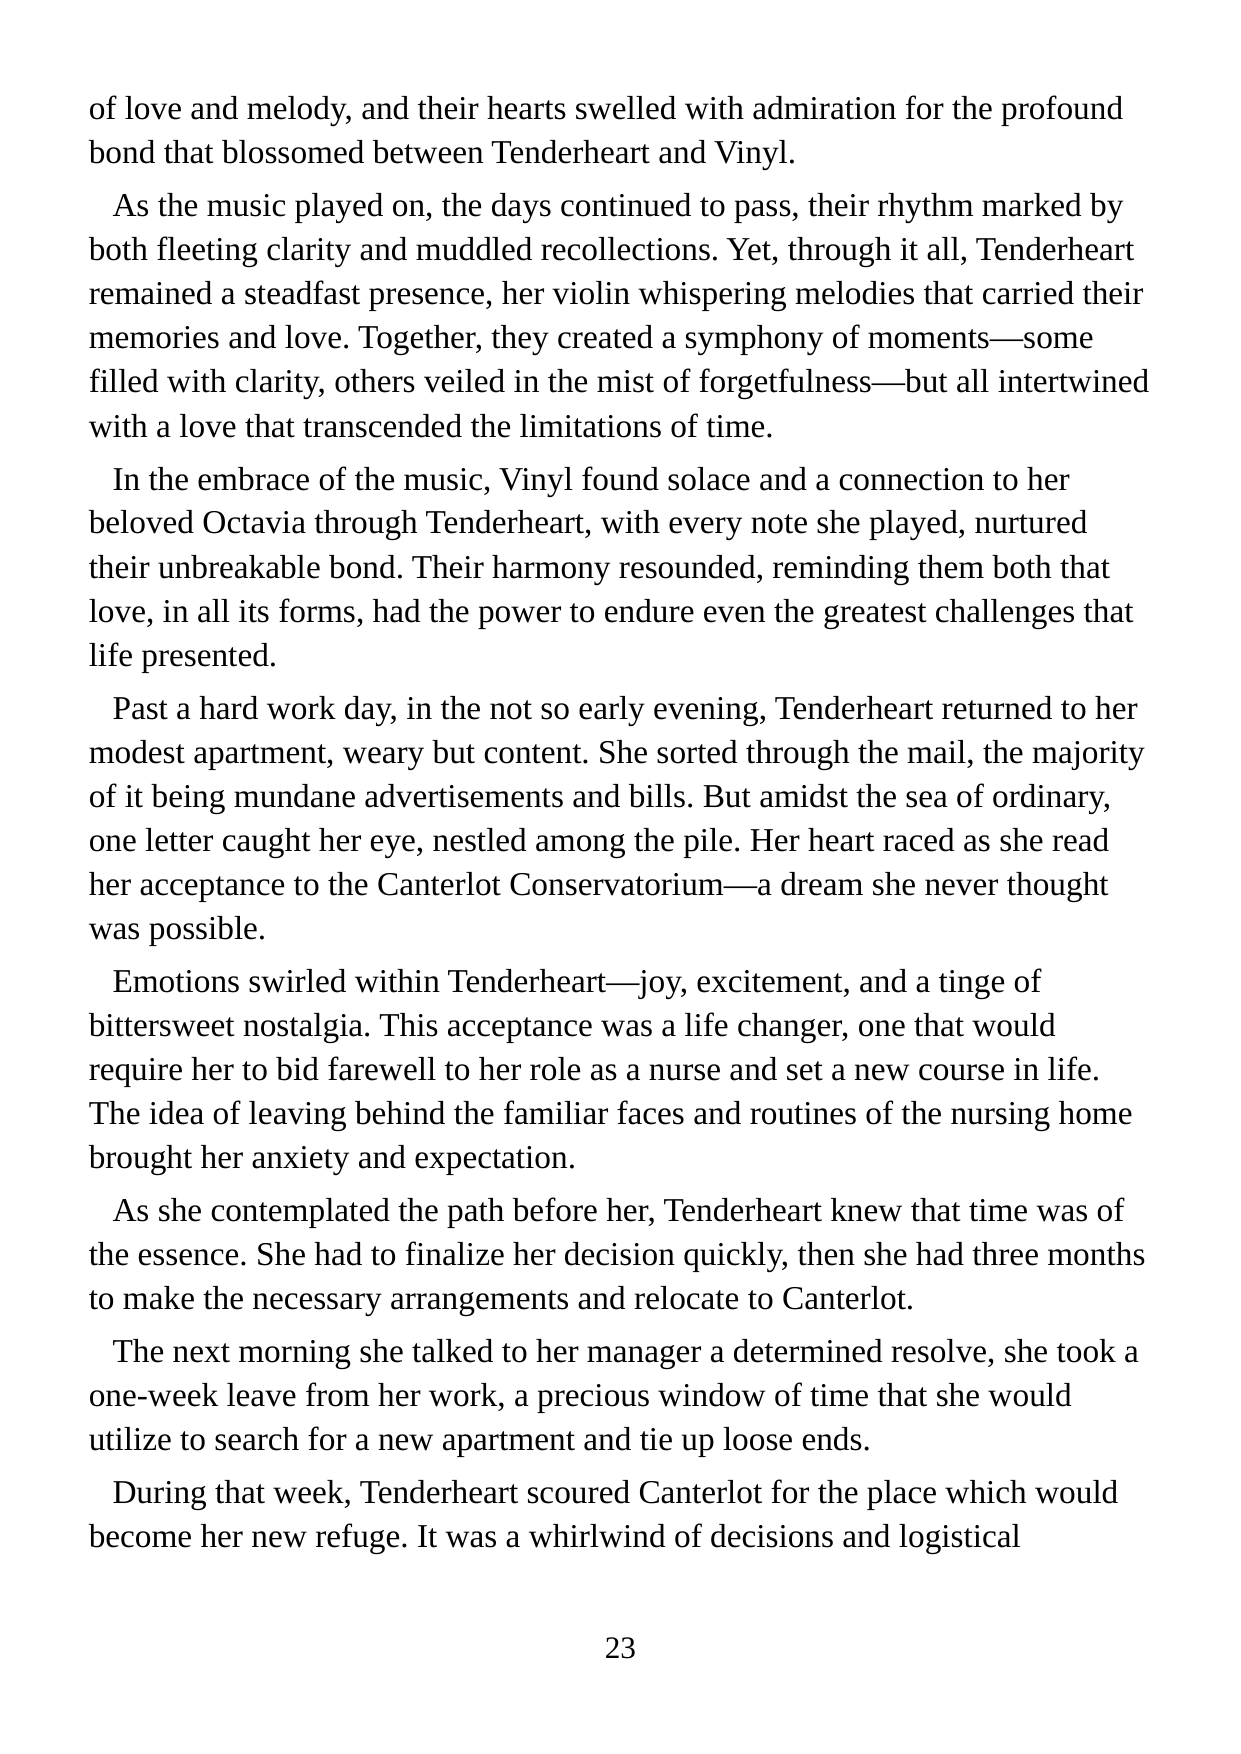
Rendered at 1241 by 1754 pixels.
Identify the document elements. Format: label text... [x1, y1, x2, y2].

text During that week, Tenderheart scoured Canterlot for the place which would become her new refuge. It was a whirlwind of decisions and logistical [88, 1472, 1152, 1555]
text Emotions swirled within Tenderheart—joy, excitement, and a tinge of bittersweet nostalgia. This acceptance was a life changer, one that would require her to bid farewell to her role as a nurse and set a new course in life. The idea of leaving behind the familiar faces and routines of the nursing home brought her anxiety and expectation. [88, 961, 1152, 1176]
text Past a hard work day, in the not so early evening, Tenderheart returned to her modest apartment, weary but content. She sorted through the mail, the majority of it being mundane advertisements and bills. But amidst the sea of ordinary, one letter caught her eye, nestled among the pile. Her heart raced as she read her acceptance to the Canterlot Conservatorium—a dream she never thought was possible. [88, 688, 1152, 947]
text of love and melody, and their hearts swelled with admiration for the profound bond that blossomed between Tenderheart and Vinyl. [88, 88, 1152, 171]
text As the music played on, the days continued to pass, their rhythm marked by both fleeting clarity and muddled recollections. Yet, through it all, Tenderheart remained a steadfast presence, her violin whispering melodies that carried their memories and love. Together, they created a symphony of moments—some filled with clarity, others veiled in the mist of forgetfulness—but all intertwined with a love that transcended the limitations of time. [88, 186, 1152, 444]
text In the embrace of the music, Vinyl found solace and a connection to her beloved Octavia through Tenderheart, with every note she played, nurtured their unbreakable bond. Their harmony resounded, reminding them both that love, in all its forms, had the power to endure even the greatest challenges that life presented. [88, 459, 1152, 673]
text As she contemplated the path before her, Tenderheart knew that time was of the essence. She had to finalize her decision quickly, then she had three months to make the necessary arrangements and relocate to Canterlot. [88, 1190, 1152, 1317]
text The next morning she talked to her manager a determined resolve, she took a one-week leave from her work, a precious window of time that she would utilize to search for a new apartment and tie up loose ends. [88, 1331, 1152, 1458]
